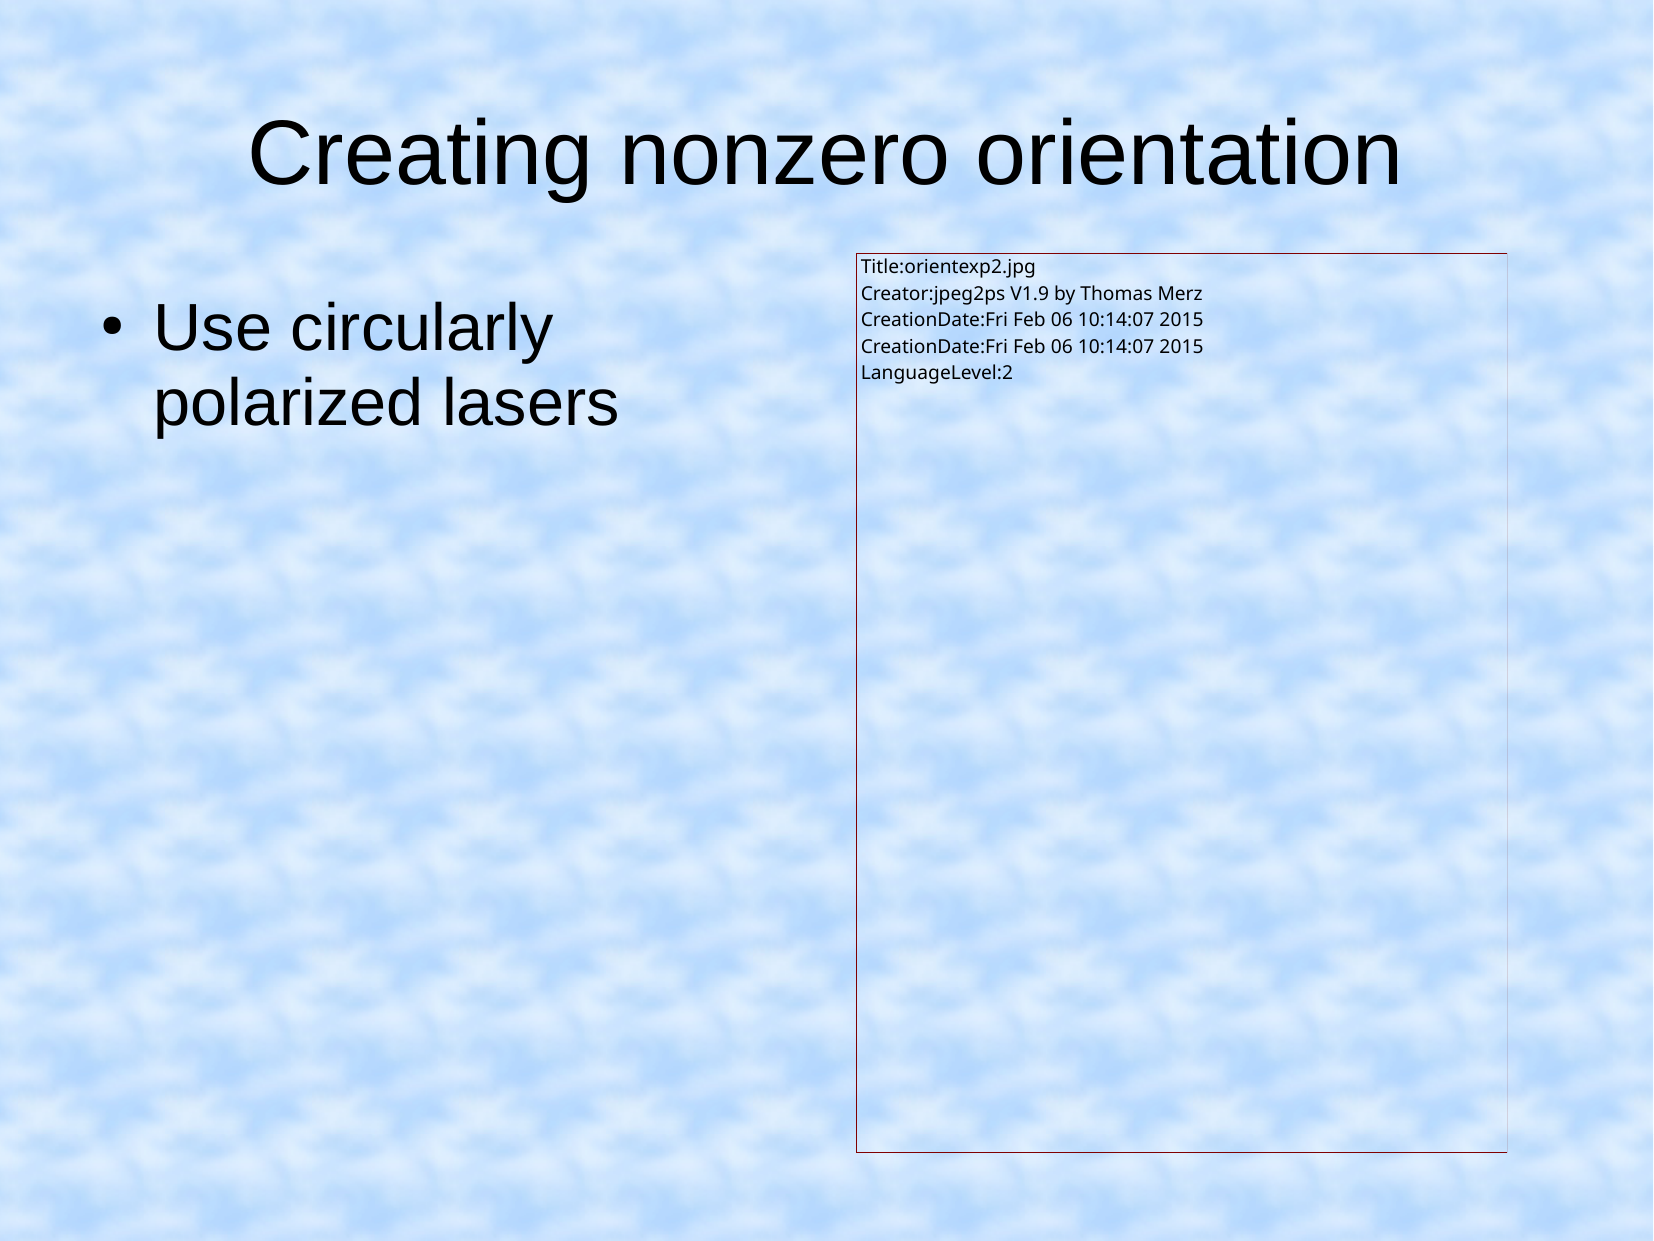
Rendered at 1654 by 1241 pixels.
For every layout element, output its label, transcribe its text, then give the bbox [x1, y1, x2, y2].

title Creating nonzero orientation [82, 49, 1571, 257]
list Use circularly polarized lasers [82, 290, 811, 796]
picture [0, 0, 1654, 1241]
